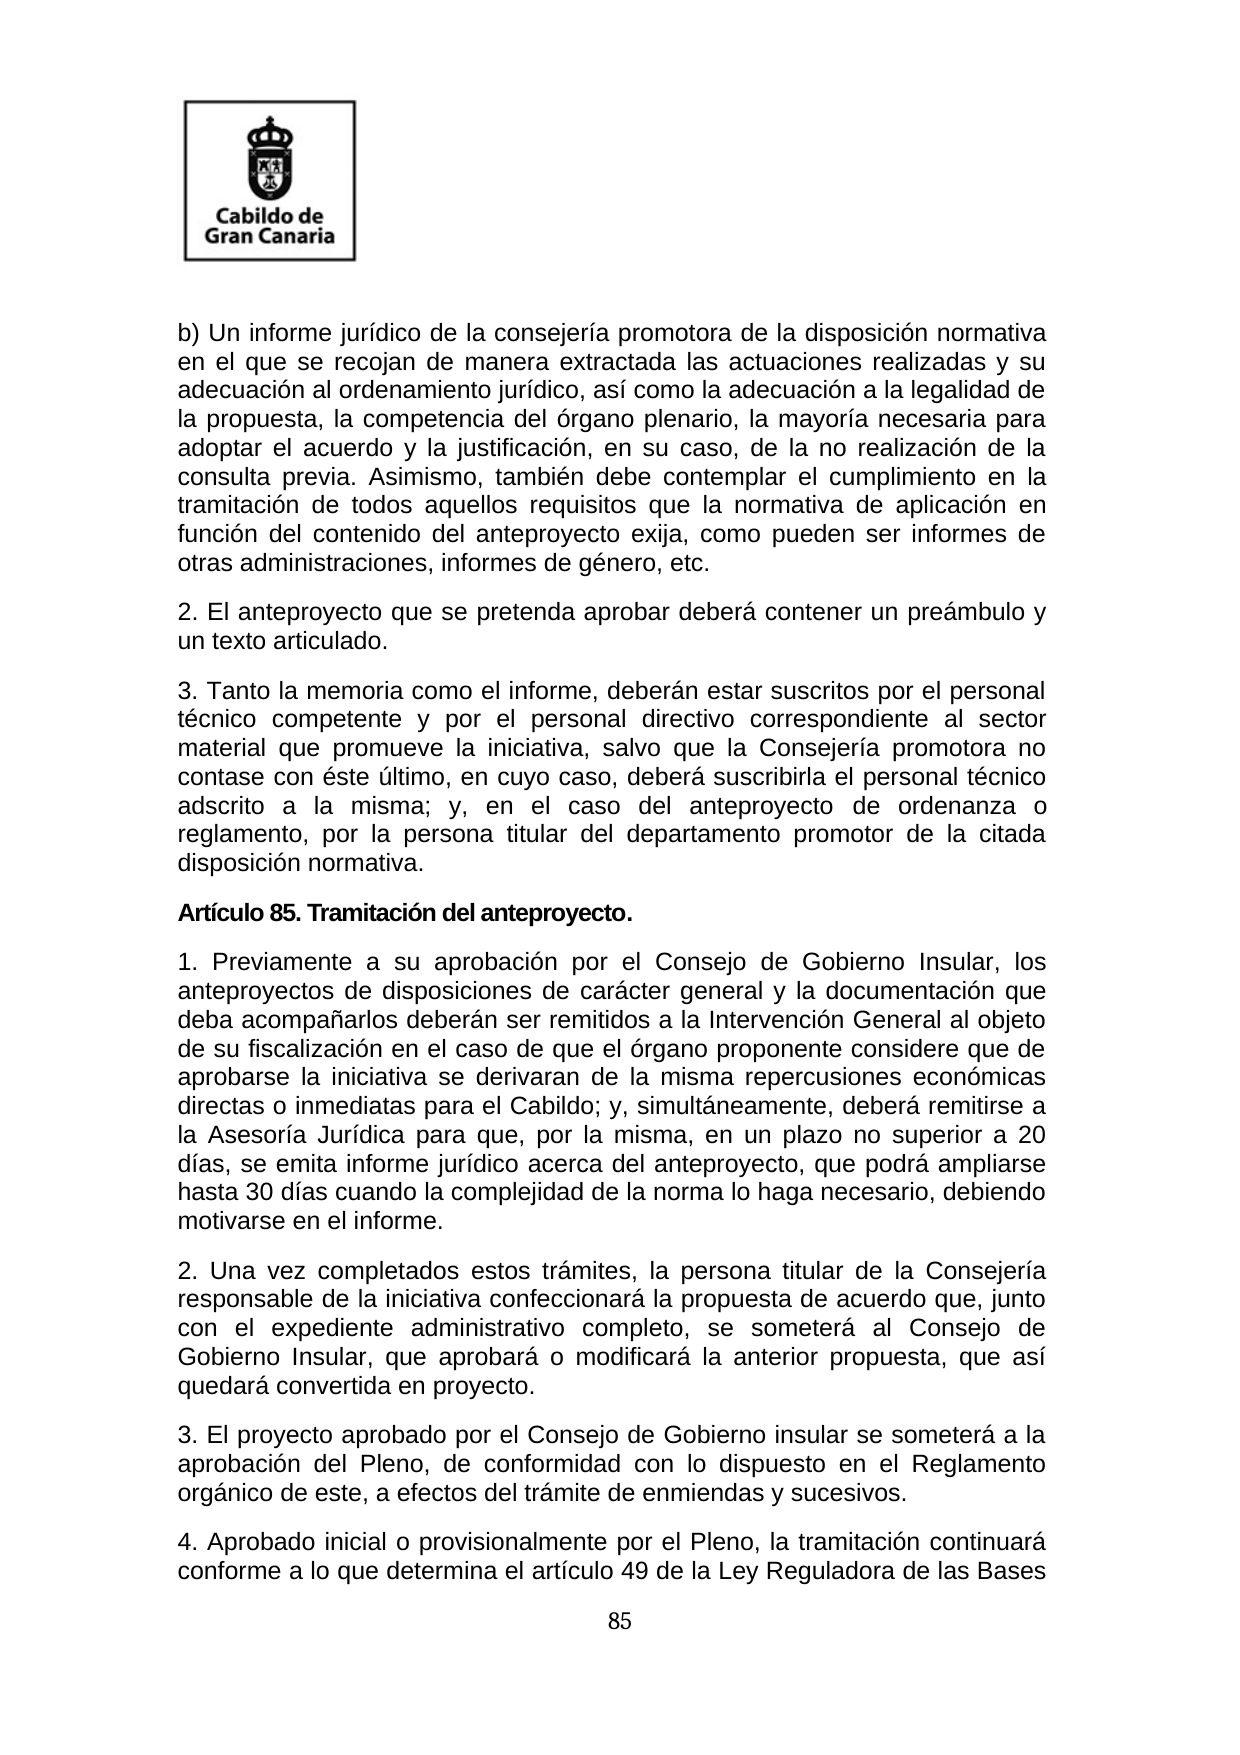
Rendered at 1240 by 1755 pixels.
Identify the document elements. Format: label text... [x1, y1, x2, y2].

text 3. Tanto la memoria como el informe, deberán estar suscritos por el personal técnico competente y por el personal directivo correspondiente al sector material que promueve la iniciativa, salvo que la Consejería promotora no contase con éste último, en cuyo caso, deberá suscribirla el personal técnico adscrito a la misma; y, en el caso del anteproyecto de ordenanza o reglamento, por la persona titular del departamento promotor de la citada disposición normativa. [177, 676, 1048, 877]
text b) Un informe jurídico de la consejería promotora de la disposición normativa en el que se recojan de manera extractada las actuaciones realizadas y su adecuación al ordenamiento jurídico, así como la adecuación a la legalidad de la propuesta, la competencia del órgano plenario, la mayoría necesaria para adoptar el acuerdo y la justificación, en su caso, de la no realización de la consulta previa. Asimismo, también debe contemplar el cumplimiento en la tramitación de todos aquellos requisitos que la normativa de aplicación en función del contenido del anteproyecto exija, como pueden ser informes de otras administraciones, informes de género, etc. [177, 318, 1048, 576]
text 4. Aprobado inicial o provisionalmente por el Pleno, la tramitación continuará conforme a lo que determina el artículo 49 de la Ley Reguladora de las Bases [177, 1527, 1048, 1585]
text 1. Previamente a su aprobación por el Consejo de Gobierno Insular, los anteproyectos de disposiciones de carácter general y la documentación que deba acompañarlos deberán ser remitidos a la Intervención General al objeto de su fiscalización en el caso de que el órgano proponente considere que de aprobarse la iniciativa se derivaran de la misma repercusiones económicas directas o inmediatas para el Cabildo; y, simultáneamente, deberá remitirse a la Asesoría Jurídica para que, por la misma, en un plazo no superior a 20 días, se emita informe jurídico acerca del anteproyecto, que podrá ampliarse hasta 30 días cuando la complejidad de la norma lo haga necesario, debiendo motivarse en el informe. [177, 947, 1048, 1235]
text 2. Una vez completados estos trámites, la persona titular de la Consejería responsable de la iniciativa confeccionará la propuesta de acuerdo que, junto con el expediente administrativo completo, se someterá al Consejo de Gobierno Insular, que aprobará o modificará la anterior propuesta, que así quedará convertida en proyecto. [177, 1256, 1048, 1399]
text 2. El anteproyecto que se pretenda aprobar deberá contener un preámbulo y un texto articulado. [177, 597, 1048, 655]
text 3. El proyecto aprobado por el Consejo de Gobierno insular se someterá a la aprobación del Pleno, de conformidad con lo dispuesto en el Reglamento orgánico de este, a efectos del trámite de enmiendas y sucesivos. [177, 1420, 1048, 1506]
text Artículo 85. Tramitación del anteproyecto. [177, 898, 1062, 926]
